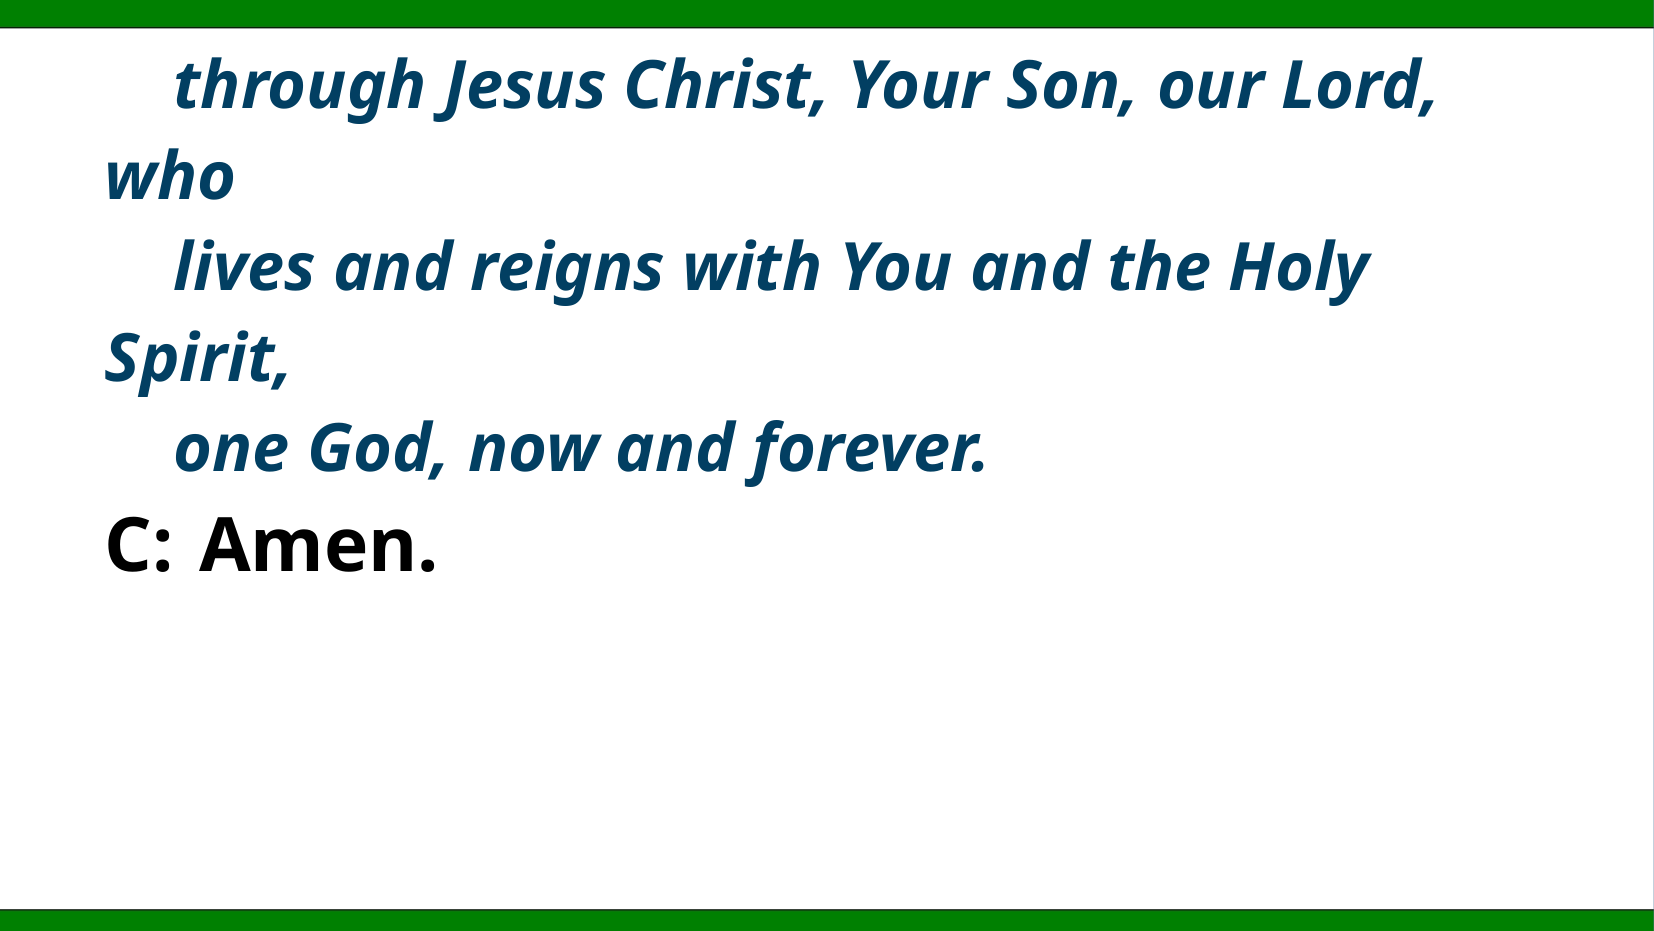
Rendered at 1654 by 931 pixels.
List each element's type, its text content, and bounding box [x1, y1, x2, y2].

text_box through Jesus Christ, Your Son, our Lord, who lives and reigns with You and the Holy Spirit, one God, now and forever. C: Amen. [90, 30, 1576, 421]
picture [0, 0, 1654, 931]
